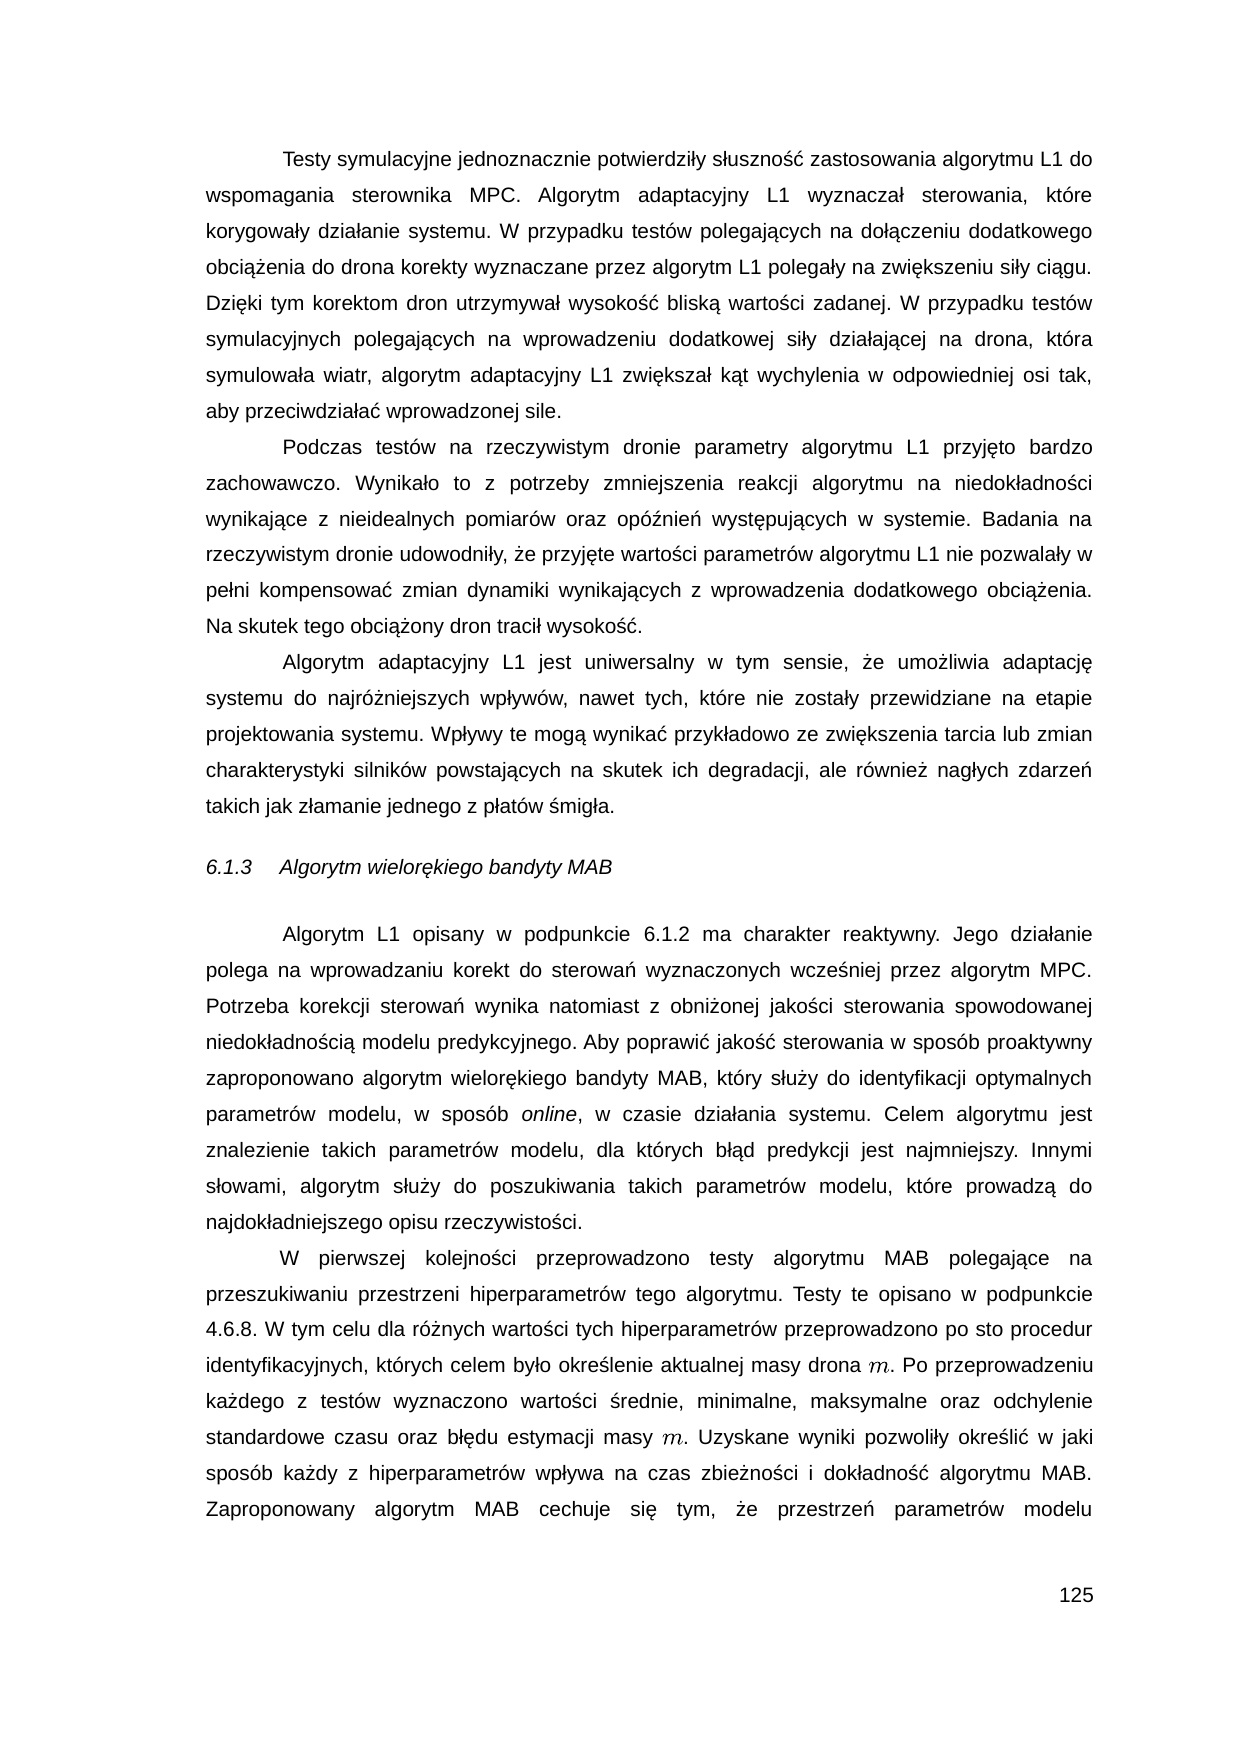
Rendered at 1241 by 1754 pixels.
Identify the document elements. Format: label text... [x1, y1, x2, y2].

text Podczas testów na rzeczywistym dronie parametry algorytmu L1 przyjęto bardzo zachowawczo. Wynikało to z potrzeby zmniejszenia reakcji algorytmu na niedokładności wynikające z nieidealnych pomiarów oraz opóźnień występujących w systemie. Badania na rzeczywistym dronie udowodniły, że przyjęte wartości parametrów algorytmu L1 nie pozwalały w pełni kompensować zmian dynamiki wynikających z wprowadzenia dodatkowego obciążenia. Na skutek tego obciążony dron tracił wysokość. [206, 434, 1093, 638]
subtitle Algorytm wielorękiego bandyty MAB [206, 855, 1093, 879]
text Algorytm adaptacyjny L1 jest uniwersalny w tym sensie, że umożliwia adaptację systemu do najróżniejszych wpływów, nawet tych, które nie zostały przewidziane na etapie projektowania systemu. Wpływy te mogą wynikać przykładowo ze zwiększenia tarcia lub zmian charakterystyki silników powstających na skutek ich degradacji, ale również nagłych zdarzeń takich jak złamanie jednego z płatów śmigła. [206, 650, 1093, 818]
text Algorytm L1 opisany w podpunkcie 6.1.2 ma charakter reaktywny. Jego działanie polega na wprowadzaniu korekt do sterowań wyznaczonych wcześniej przez algorytm MPC. Potrzeba korekcji sterowań wynika natomiast z obniżonej jakości sterowania spowodowanej niedokładnością modelu predykcyjnego. Aby poprawić jakość sterowania w sposób proaktywny zaproponowano algorytm wielorękiego bandyty MAB, który służy do identyfikacji optymalnych parametrów modelu, w sposób online, w czasie działania systemu. Celem algorytmu jest znalezienie takich parametrów modelu, dla których błąd predykcji jest najmniejszy. Innymi słowami, algorytm służy do poszukiwania takich parametrów modelu, które prowadzą do najdokładniejszego opisu rzeczywistości. [206, 922, 1093, 1233]
text Testy symulacyjne jednoznacznie potwierdziły słuszność zastosowania algorytmu L1 do wspomagania sterownika MPC. Algorytm adaptacyjny L1 wyznaczał sterowania, które korygowały działanie systemu. W przypadku testów polegających na dołączeniu dodatkowego obciążenia do drona korekty wyznaczane przez algorytm L1 polegały na zwiększeniu siły ciągu. Dzięki tym korektom dron utrzymywał wysokość bliską wartości zadanej. W przypadku testów symulacyjnych polegających na wprowadzeniu dodatkowej siły działającej na drona, która symulowała wiatr, algorytm adaptacyjny L1 zwiększał kąt wychylenia w odpowiedniej osi tak, aby przeciwdziałać wprowadzonej sile. [206, 147, 1093, 422]
text W pierwszej kolejności przeprowadzono testy algorytmu MAB polegające na przeszukiwaniu przestrzeni hiperparametrów tego algorytmu. Testy te opisano w podpunkcie 4.6.8. W tym celu dla różnych wartości tych hiperparametrów przeprowadzono po sto procedur identyfikacyjnych, których celem było określenie aktualnej masy drona . Po przeprowadzeniu każdego z testów wyznaczono wartości średnie, minimalne, maksymalne oraz odchylenie standardowe czasu oraz błędu estymacji masy . Uzyskane wyniki pozwoliły określić w jaki sposób każdy z hiperparametrów wpływa na czas zbieżności i dokładność algorytmu MAB. Zaproponowany algorytm MAB cechuje się tym, że przestrzeń parametrów modelu [206, 1245, 1093, 1521]
